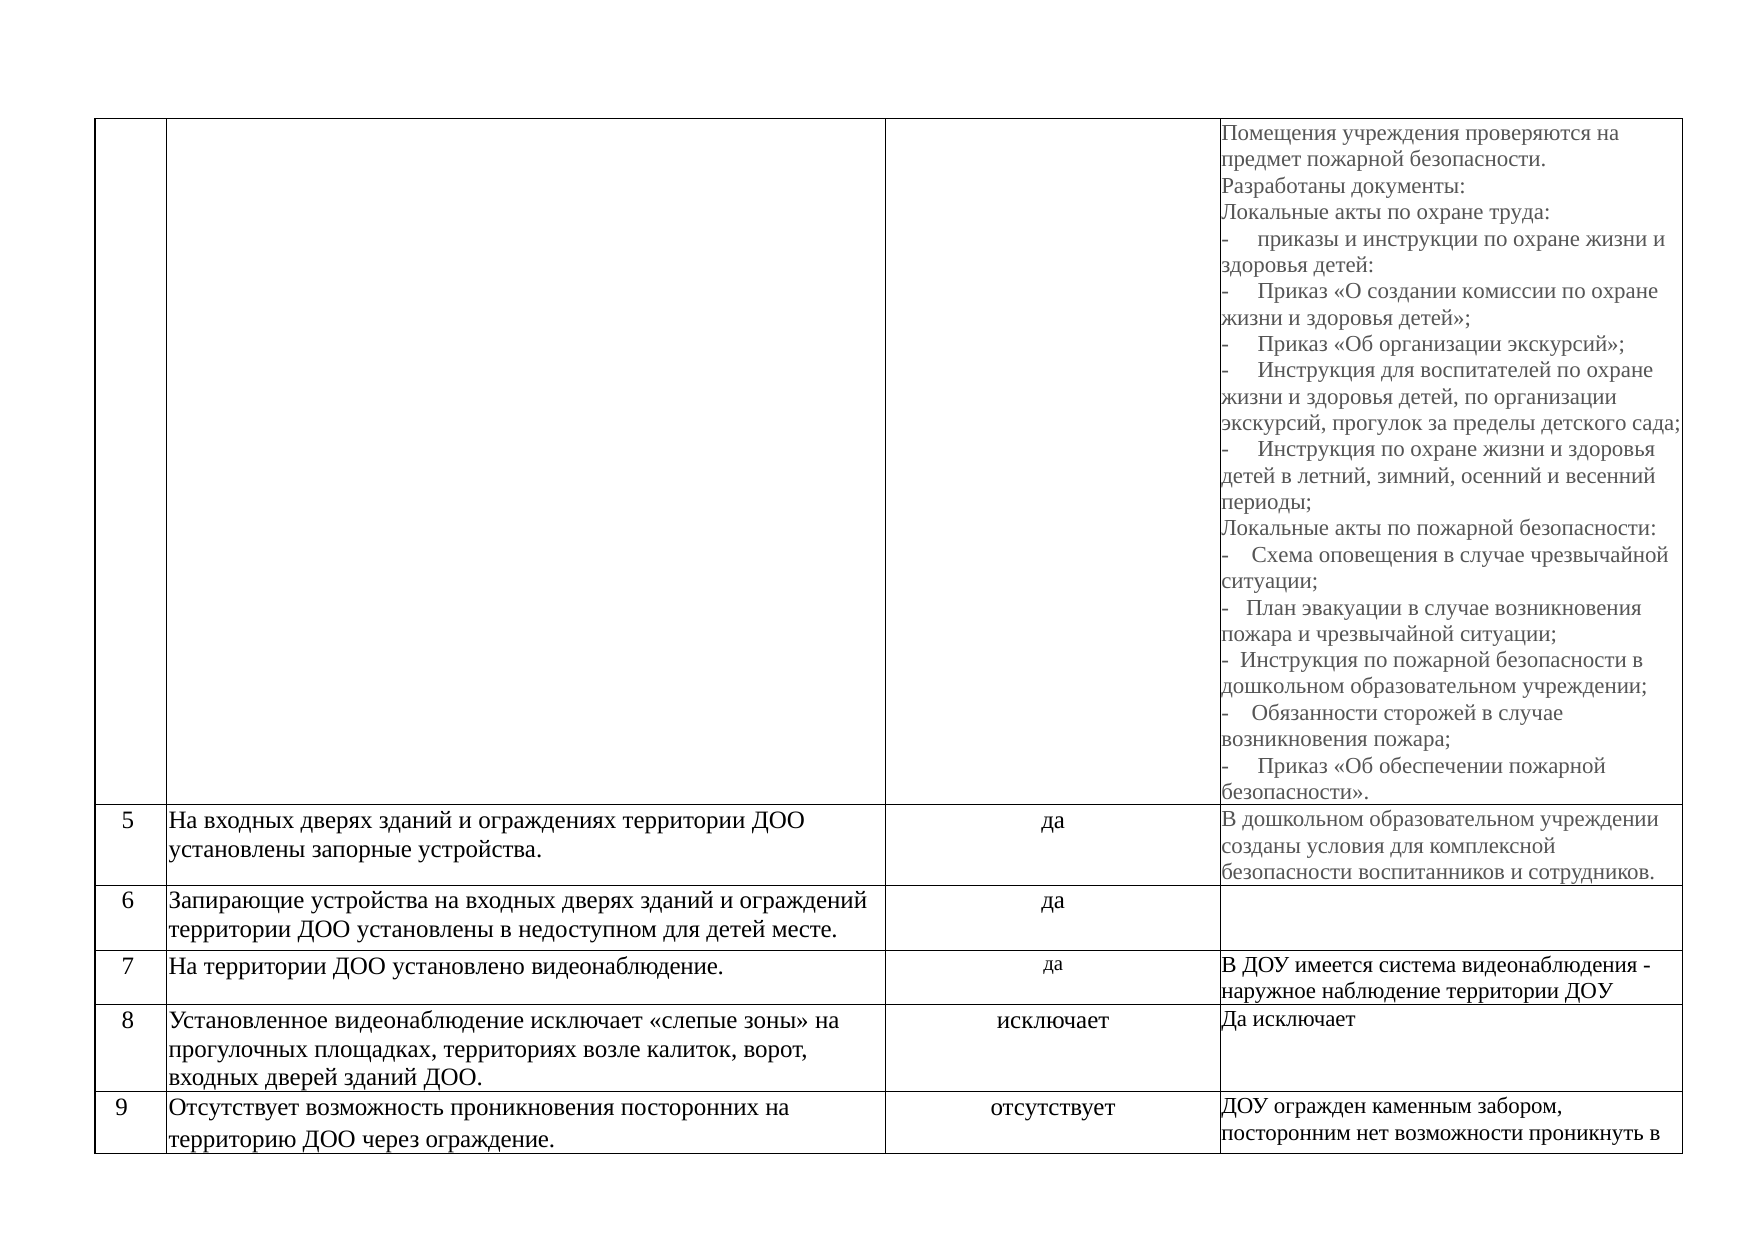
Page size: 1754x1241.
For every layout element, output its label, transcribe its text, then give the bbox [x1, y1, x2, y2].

table_cell [1221, 886, 1682, 950]
table_cell [96, 119, 166, 804]
table_cell да [886, 886, 1220, 950]
table_cell ДОУ огражден каменным забором, посторонним нет возможности проникнуть в [1221, 1092, 1682, 1153]
table_cell 9 [96, 1092, 166, 1153]
table_cell На территории ДОО установлено видеонаблюдение. [167, 951, 885, 1004]
table_cell 6 [96, 886, 166, 950]
table_cell В ДОУ имеется система видеонаблюдения - наружное наблюдение территории ДОУ [1221, 951, 1682, 1004]
table_cell Запирающие устройства на входных дверях зданий и ограждений территории ДОО установлены в недоступном для детей месте. [167, 886, 885, 950]
table_cell Отсутствует возможность проникновения посторонних на территорию ДОО через ограждение. [167, 1092, 885, 1153]
table_cell 5 [96, 805, 166, 884]
table_cell [167, 119, 885, 804]
table_cell отсутствует [886, 1092, 1220, 1153]
table_cell Установленное видеонаблюдение исключает «слепые зоны» на прогулочных площадках, территориях возле калиток, ворот, входных дверей зданий ДОО. [167, 1005, 885, 1091]
table_cell 8 [96, 1005, 166, 1091]
table_cell исключает [886, 1005, 1220, 1091]
table_cell [886, 119, 1220, 804]
table_cell 7 [96, 951, 166, 1004]
table_cell да [886, 951, 1220, 1004]
table_cell да [886, 805, 1220, 884]
table_cell Да исключает [1221, 1005, 1682, 1091]
table_cell На входных дверях зданий и ограждениях территории ДОО установлены запорные устройства. [167, 805, 885, 884]
table_cell В дошкольном образовательном учреждении созданы условия для комплексной безопасности воспитанников и сотрудников. [1221, 805, 1682, 884]
